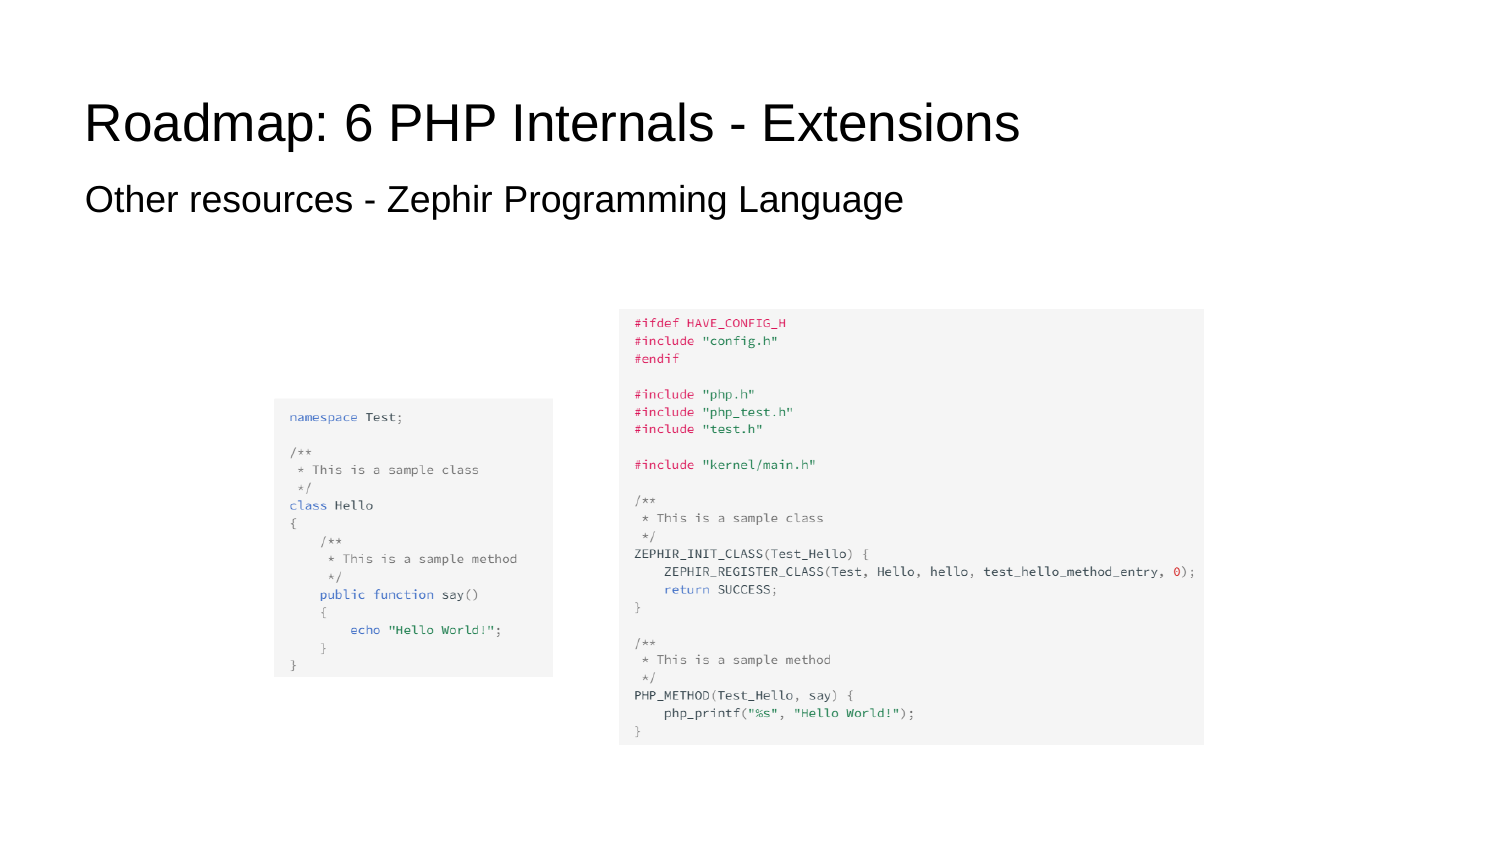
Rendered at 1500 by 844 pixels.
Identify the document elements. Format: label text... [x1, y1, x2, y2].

picture [274, 248, 1226, 811]
title Other resources - Zephir Programming Language [69, 160, 1468, 233]
title Roadmap: 6 PHP Internals - Extensions [69, 72, 1468, 160]
